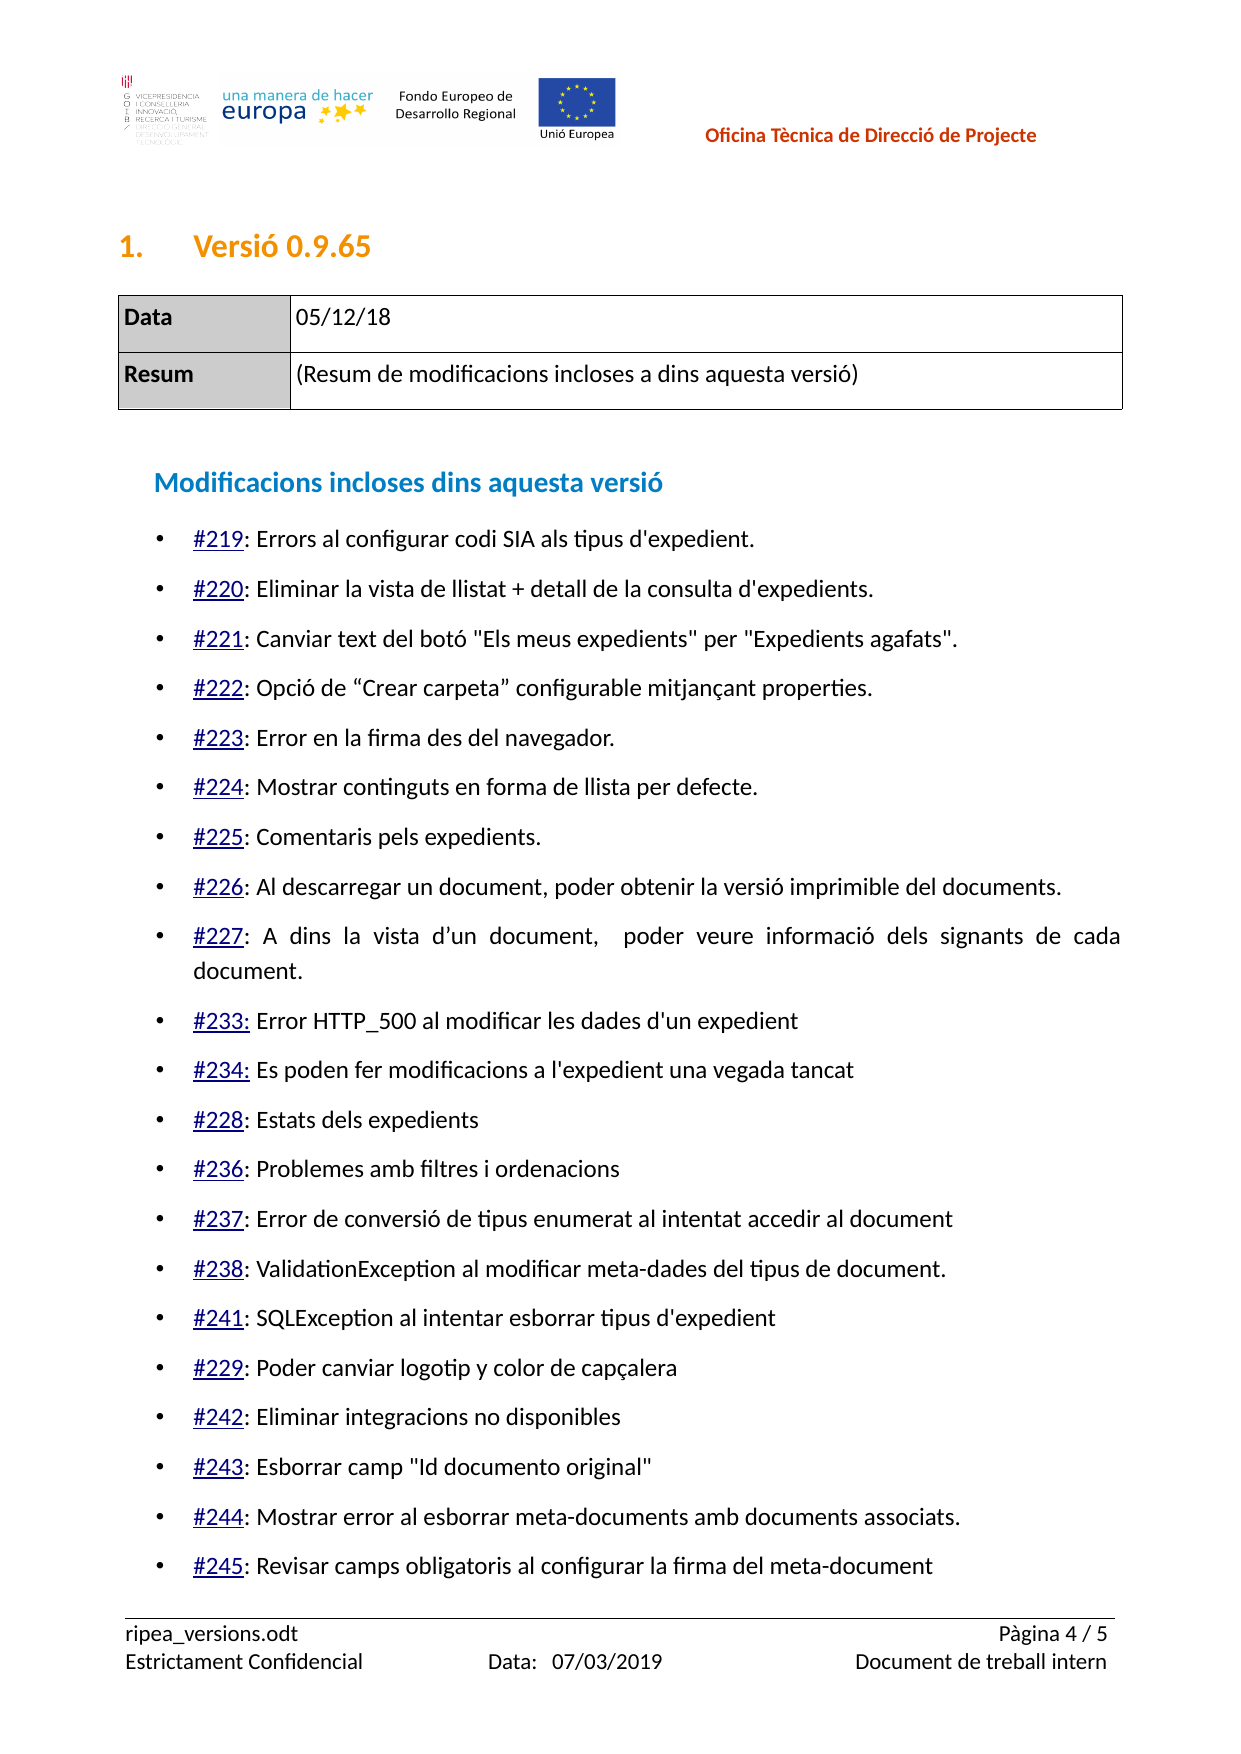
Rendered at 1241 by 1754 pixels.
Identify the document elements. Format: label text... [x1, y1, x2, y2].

list #227: A dins la vista d’un document, poder veure informació dels signants de cada document. [156, 920, 1122, 986]
list #219: Errors al configurar codi SIA als tipus d'expedient. [156, 523, 1122, 554]
list #245: Revisar camps obligatoris al configurar la firma del meta-document [156, 1550, 1122, 1581]
list #242: Eliminar integracions no disponibles [156, 1401, 1122, 1432]
subtitle Versió 0.9.65 [118, 225, 1122, 266]
list #228: Estats dels expedients [156, 1104, 1122, 1134]
list #222: Opció de “Crear carpeta” configurable mitjançant properties. [156, 672, 1122, 703]
table_header 05/12/18 [291, 296, 1122, 352]
list #244: Mostrar error al esborrar meta-documents amb documents associats. [156, 1501, 1122, 1531]
table_cell (Resum de modificacions incloses a dins aquesta versió) [291, 353, 1122, 408]
list #221: Canviar text del botó "Els meus expedients" per "Expedients agafats". [156, 623, 1122, 653]
list #233: Error HTTP_500 al modificar les dades d'un expedient [156, 1005, 1122, 1035]
list #225: Comentaris pels expedients. [156, 821, 1122, 852]
subtitle Modificacions incloses dins aquesta versió [153, 464, 1122, 500]
list #229: Poder canviar logotip y color de capçalera [156, 1352, 1122, 1382]
picture [219, 73, 621, 147]
list #238: ValidationException al modificar meta-dades del tipus de document. [156, 1253, 1122, 1283]
list #226: Al descarregar un document, poder obtenir la versió imprimible del documents. [156, 871, 1122, 901]
table_cell Resum [119, 353, 290, 408]
list #237: Error de conversió de tipus enumerat al intentat accedir al document [156, 1203, 1122, 1234]
picture [118, 73, 213, 147]
list #243: Esborrar camp "Id documento original" [156, 1451, 1122, 1482]
list #223: Error en la firma des del navegador. [156, 722, 1122, 752]
list #220: Eliminar la vista de llistat + detall de la consulta d'expedients. [156, 573, 1122, 604]
list #234: Es poden fer modificacions a l'expedient una vegada tancat [156, 1054, 1122, 1085]
list #224: Mostrar continguts en forma de llista per defecte. [156, 771, 1122, 802]
list #241: SQLException al intentar esborrar tipus d'expedient [156, 1302, 1122, 1333]
table_header Data [119, 296, 290, 352]
list #236: Problemes amb filtres i ordenacions [156, 1153, 1122, 1184]
